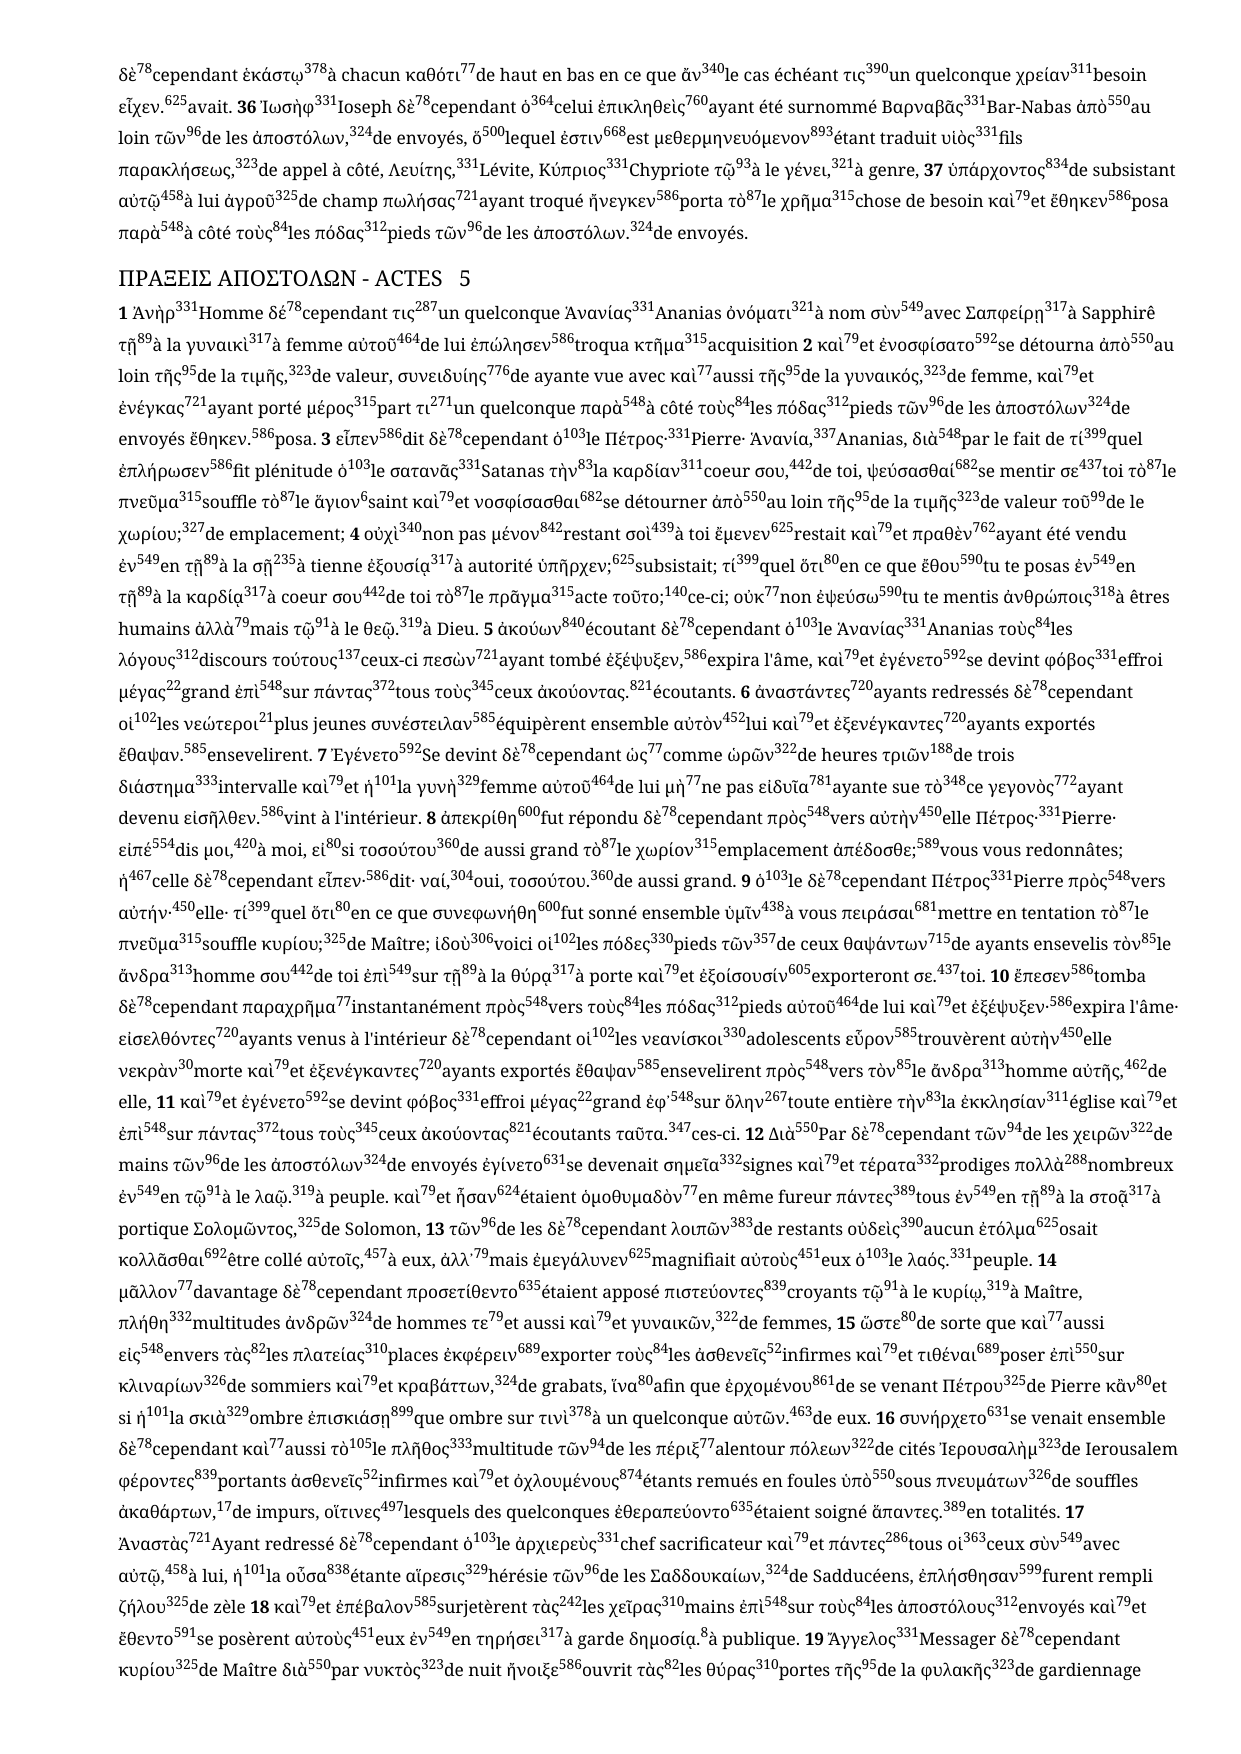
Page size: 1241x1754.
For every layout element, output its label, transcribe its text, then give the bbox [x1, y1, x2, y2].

text ΠΡΑΞΕΙΣ ΑΠΟΣΤΟΛΩΝ - ACTES 5 [118, 263, 1181, 293]
text 1 Ἀνὴρ331Homme δέ78cependant τις287un quelconque Ἁνανίας331Ananias ὀνόματι321à nom σὺν549avec Σαπφείρῃ317à Sapphirê τῇ89à la γυναικὶ317à femme αὐτοῦ464de lui ἐπώλησεν586troqua κτῆμα315acquisition 2 καὶ79et ἐνοσφίσατο592se détourna ἀπὸ550au loin τῆς95de la τιμῆς,323de valeur, συνειδυίης776de ayante vue avec καὶ77aussi τῆς95de la γυναικός,323de femme, καὶ79et ἐνέγκας721ayant porté μέρος315part τι271un quelconque παρὰ548à côté τοὺς84les πόδας312pieds τῶν96de les ἀποστόλων324de envoyés ἔθηκεν.586posa. 3 εἶπεν586dit δὲ78cependant ὁ103le Πέτρος·331Pierre· Ἁνανία,337Ananias, διὰ548par le fait de τί399quel ἐπλήρωσεν586fit plénitude ὁ103le σατανᾶς331Satanas τὴν83la καρδίαν311coeur σου,442de toi, ψεύσασθαί682se mentir σε437toi τὸ87le πνεῦμα315souffle τὸ87le ἅγιον6saint καὶ79et νοσφίσασθαι682se détourner ἀπὸ550au loin τῆς95de la τιμῆς323de valeur τοῦ99de le χωρίου;327de emplacement; 4 οὐχὶ340non pas μένον842restant σοὶ439à toi ἔμενεν625restait καὶ79et πραθὲν762ayant été vendu ἐν549en τῇ89à la σῇ235à tienne ἐξουσίᾳ317à autorité ὑπῆρχεν;625subsistait; τί399quel ὅτι80en ce que ἔθου590tu te posas ἐν549en τῇ89à la καρδίᾳ317à coeur σου442de toi τὸ87le πρᾶγμα315acte τοῦτο;140ce-ci; οὐκ77non ἐψεύσω590tu te mentis ἀνθρώποις318à êtres humains ἀλλὰ79mais τῷ91à le θεῷ.319à Dieu. 5 ἀκούων840écoutant δὲ78cependant ὁ103le Ἁνανίας331Ananias τοὺς84les λόγους312discours τούτους137ceux-ci πεσὼν721ayant tombé ἐξέψυξεν,586expira l'âme, καὶ79et ἐγένετο592se devint φόβος331effroi μέγας22grand ἐπὶ548sur πάντας372tous τοὺς345ceux ἀκούοντας.821écoutants. 6 ἀναστάντες720ayants redressés δὲ78cependant οἱ102les νεώτεροι21plus jeunes συνέστειλαν585équipèrent ensemble αὐτὸν452lui καὶ79et ἐξενέγκαντες720ayants exportés ἔθαψαν.585ensevelirent. 7 Ἐγένετο592Se devint δὲ78cependant ὡς77comme ὡρῶν322de heures τριῶν188de trois διάστημα333intervalle καὶ79et ἡ101la γυνὴ329femme αὐτοῦ464de lui μὴ77ne pas εἰδυῖα781ayante sue τὸ348ce γεγονὸς772ayant devenu εἰσῆλθεν.586vint à l'intérieur. 8 ἀπεκρίθη600fut répondu δὲ78cependant πρὸς548vers αὐτὴν450elle Πέτρος·331Pierre· εἰπέ554dis μοι,420à moi, εἰ80si τοσούτου360de aussi grand τὸ87le χωρίον315emplacement ἀπέδοσθε;589vous vous redonnâtes; ἡ467celle δὲ78cependant εἶπεν·586dit· ναί,304oui, τοσούτου.360de aussi grand. 9 ὁ103le δὲ78cependant Πέτρος331Pierre πρὸς548vers αὐτήν·450elle· τί399quel ὅτι80en ce que συνεφωνήθη600fut sonné ensemble ὑμῖν438à vous πειράσαι681mettre en tentation τὸ87le πνεῦμα315souffle κυρίου;325de Maître; ἰδοὺ306voici οἱ102les πόδες330pieds τῶν357de ceux θαψάντων715de ayants ensevelis τὸν85le ἄνδρα313homme σου442de toi ἐπὶ549sur τῇ89à la θύρᾳ317à porte καὶ79et ἐξοίσουσίν605exporteront σε.437toi. 10 ἔπεσεν586tomba δὲ78cependant παραχρῆμα77instantanément πρὸς548vers τοὺς84les πόδας312pieds αὐτοῦ464de lui καὶ79et ἐξέψυξεν·586expira l'âme· εἰσελθόντες720ayants venus à l'intérieur δὲ78cependant οἱ102les νεανίσκοι330adolescents εὗρον585trouvèrent αὐτὴν450elle νεκρὰν30morte καὶ79et ἐξενέγκαντες720ayants exportés ἔθαψαν585ensevelirent πρὸς548vers τὸν85le ἄνδρα313homme αὐτῆς,462de elle, 11 καὶ79et ἐγένετο592se devint φόβος331effroi μέγας22grand ἐφ᾽548sur ὅλην267toute entière τὴν83la ἐκκλησίαν311église καὶ79et ἐπὶ548sur πάντας372tous τοὺς345ceux ἀκούοντας821écoutants ταῦτα.347ces-ci. 12 Διὰ550Par δὲ78cependant τῶν94de les χειρῶν322de mains τῶν96de les ἀποστόλων324de envoyés ἐγίνετο631se devenait σημεῖα332signes καὶ79et τέρατα332prodiges πολλὰ288nombreux ἐν549en τῷ91à le λαῷ.319à peuple. καὶ79et ἦσαν624étaient ὁμοθυμαδὸν77en même fureur πάντες389tous ἐν549en τῇ89à la στοᾷ317à portique Σολομῶντος,325de Solomon, 13 τῶν96de les δὲ78cependant λοιπῶν383de restants οὐδεὶς390aucun ἐτόλμα625osait κολλᾶσθαι692être collé αὐτοῖς,457à eux, ἀλλ᾽79mais ἐμεγάλυνεν625magnifiait αὐτοὺς451eux ὁ103le λαός.331peuple. 14 μᾶλλον77davantage δὲ78cependant προσετίθεντο635étaient apposé πιστεύοντες839croyants τῷ91à le κυρίῳ,319à Maître, πλήθη332multitudes ἀνδρῶν324de hommes τε79et aussi καὶ79et γυναικῶν,322de femmes, 15 ὥστε80de sorte que καὶ77aussi εἰς548envers τὰς82les πλατείας310places ἐκφέρειν689exporter τοὺς84les ἀσθενεῖς52infirmes καὶ79et τιθέναι689poser ἐπὶ550sur κλιναρίων326de sommiers καὶ79et κραβάττων,324de grabats, ἵνα80afin que ἐρχομένου861de se venant Πέτρου325de Pierre κἂν80et si ἡ101la σκιὰ329ombre ἐπισκιάσῃ899que ombre sur τινὶ378à un quelconque αὐτῶν.463de eux. 16 συνήρχετο631se venait ensemble δὲ78cependant καὶ77aussi τὸ105le πλῆθος333multitude τῶν94de les πέριξ77alentour πόλεων322de cités Ἰερουσαλὴμ323de Ierousalem φέροντες839portants ἀσθενεῖς52infirmes καὶ79et ὀχλουμένους874étants remués en foules ὑπὸ550sous πνευμάτων326de souffles ἀκαθάρτων,17de impurs, οἵτινες497lesquels des quelconques ἐθεραπεύοντο635étaient soigné ἅπαντες.389en totalités. 17 Ἀναστὰς721Ayant redressé δὲ78cependant ὁ103le ἀρχιερεὺς331chef sacrificateur καὶ79et πάντες286tous οἱ363ceux σὺν549avec αὐτῷ,458à lui, ἡ101la οὖσα838étante αἵρεσις329hérésie τῶν96de les Σαδδουκαίων,324de Sadducéens, ἐπλήσθησαν599furent rempli ζήλου325de zèle 18 καὶ79et ἐπέβαλον585surjetèrent τὰς242les χεῖρας310mains ἐπὶ548sur τοὺς84les ἀποστόλους312envoyés καὶ79et ἔθεντο591se posèrent αὐτοὺς451eux ἐν549en τηρήσει317à garde δημοσίᾳ.8à publique. 19 Ἄγγελος331Messager δὲ78cependant κυρίου325de Maître διὰ550par νυκτὸς323de nuit ἤνοιξε586ouvrit τὰς82les θύρας310portes τῆς95de la φυλακῆς323de gardiennage ἐξαγαγών721ayant conduit dehors τε79et aussi αὐτοὺς451eux εἶπεν·586dit· 20 πορεύεσθε573que vous vous allez καὶ79et σταθέντες759ayants étés dressés λαλεῖτε569bavardez ἐν549en τῷ93à le ἱερῷ321à sanctuaire τῷ91à le λαῷ319à peuple πάντα270tous τὰ86les ῥήματα314oraux τῆς95de la ζωῆς323de vie ταύτης.148de celle-ci. 21 ἀκούσαντες720ayants écoutés δὲ78cependant εἰσῆλθον585vinrent à l'intérieur ὑπὸ548sous τὸν85le ὄρθρον313aube εἰς548envers τὸ87le ἱερὸν315sanctuaire καὶ79et ἐδίδασκον.624enseignaient. Παραγενόμενος740Se ayant devenu à côté δὲ78cependant ὁ103le ἀρχιερεὺς331chef sacrificateur καὶ79et οἱ363ceux σὺν549avec αὐτῷ458à lui συνεκάλεσαν585appelèrent ensemble τὸ87le συνέδριον315sanhédrin καὶ79et πᾶσαν267toute τὴν83la γερουσίαν311gérousie τῶν96de les υἱῶν324de fils Ἰσραὴλ325de Israël καὶ79et ἀπέστειλαν585envoyèrent εἰς548envers τὸ87le δεσμωτήριον315détention ἀχθῆναι683être conduit αὐτούς.451eux. 22 οἱ468ceux δὲ78cependant παραγενόμενοι739se ayants devenus à côté ὑπηρέται330ministres οὐχ77non εὗρον585trouvèrent αὐτοὺς451eux ἐν549en τῇ89à la φυλακῇ·317à gardiennage· ἀναστρέψαντες720ayants tournés de bas en haut δὲ78cependant ἀπήγγειλαν585rapportèrent annonce 23 λέγοντες839disants ὅτι80en ce que τὸ87le δεσμωτήριον315détention εὕρομεν581nous trouvâmes κεκλεισμένον798ayant été fermé à clef ἐν549en πάσῃ273à toute ἀσφαλείᾳ317à sécurité καὶ79et τοὺς84les φύλακας312gardiens ἑστῶτας769ayants dressés ἐπὶ550sur τῶν94de les θυρῶν,322de portes, ἀνοίξαντες720ayants ouverts δὲ78cependant ἔσω77dedans οὐδένα373aucun εὕρομεν.581nous trouvâmes. 24 ὡς80comme δὲ78cependant ἤκουσαν585écoutèrent τοὺς84les λόγους312discours τούτους137ceux-ci ὅ103le τε79et aussi στρατηγὸς331stratège τοῦ99de le ἱεροῦ327de sanctuaire καὶ79et οἱ102les ἀρχιερεῖς,330chefs sacrificateurs, διηπόρουν624hésitaient complètement περὶ550autour αὐτῶν463de eux τί412quel ἂν340le cas échéant γένοιτο696que se devienne τοῦτο.366ce-ci. 25 παραγενόμενος740se ayant devenu à côté δέ78cependant τις390un quelconque ἀπήγγειλεν586rapporta annonce αὐτοῖς457à eux ὅτι80en ce que ἰδοὺ306voici οἱ102les ἄνδρες330hommes οὓς479lesquels ἔθεσθε589vous vous posâtes ἐν549en τῇ89à la φυλακῇ317à gardiennage εἰσὶν667sont ἐν549en τῷ93à le ἱερῷ321à sanctuaire ἑστῶτες782ayants dressés καὶ79et διδάσκοντες839enseignants τὸν85le λαόν.313peuple. 26 Τότε77Alors ἀπελθὼν721ayant éloigné ὁ103le στρατηγὸς331stratège σὺν549avec τοῖς90à les ὑπηρέταις318à ministres ἦγεν625conduisait αὐτοὺς451eux οὐ77non μετὰ550avec βίας,323de violence, ἐφοβοῦντο630se effrayaient γὰρ79car τὸν85le λαὸν313peuple μὴ80ne pas λιθασθῶσιν.910que soient pierré. 27 Ἀγαγόντες720Ayants conduits δὲ78cependant αὐτοὺς451eux ἔστησαν585dressèrent ἐν549en τῷ93à le συνεδρίῳ.321à sanhédrin. καὶ79et ἐπηρώτησεν586demanda sur αὐτοὺς451eux ὁ103le ἀρχιερεὺς331chef sacrificateur 28 λέγων·840disant· [οὐ]77[non] παραγγελίᾳ317à message d'à côté παρηγγείλαμεν581nous messageâmes à côté ὑμῖν438à vous μὴ77ne pas διδάσκειν689enseigner ἐπὶ549sur τῷ93à le ὀνόματι321à nom τούτῳ,146à ce-ci, καὶ79et ἰδοὺ306voici πεπληρώκατε639vous avez fait plénitude τὴν83la Ἰερουσαλὴμ311Ierousalem τῆς95de la διδαχῆς323de enseignement ὑμῶν441de vous καὶ79et βούλεσθε671vous vous avez dessein ἐπαγαγεῖν681mener sur ἐφ᾽548sur ἡμᾶς416nous τὸ87le αἷμα315sang τοῦ97de le ἀνθρώπου325de être humain τούτου.150de celui-ci. 29 Ἀποκριθεὶς760Ayant été répondu δὲ78cependant Πέτρος331Pierre καὶ79et οἱ102les ἀπόστολοι330envoyés εἶπαν·585dirent· πειθαρχεῖν689obéir à l'autorité δεῖ668attache de lien θεῷ319à Dieu μᾶλλον77davantage ἢ79ou ἀνθρώποις.318à êtres humains. 30 ὁ103le θεὸς331Dieu τῶν96de les πατέρων324de pères ἡμῶν423de nous ἤγειρεν586éveilla Ἰησοῦν313Iésous ὃν480lequel ὑμεῖς447vous διεχειρίσασθε589vous vous manipulâtes en séparant κρεμάσαντες720ayants suspendus ἐπὶ550sur ξύλου·327de bois· 31 τοῦτον346celui-ci ὁ103le θεὸς331Dieu ἀρχηγὸν313chef conducteur καὶ79et σωτῆρα313sauveur ὕψωσεν586haussa τῇ89à la δεξιᾷ57à droite αὐτοῦ464de lui [τοῦ]360[de ce] δοῦναι681donner μετάνοιαν311transintelligence τῷ91à le Ἰσραὴλ319à Israël καὶ79et ἄφεσιν311abandon ἁμαρτιῶν.322de fautes. 32 καὶ79et ἡμεῖς430nous ἐσμεν663nous sommes μάρτυρες330témoins τῶν98de les ῥημάτων326de oraux τούτων151de ces-ci καὶ79et τὸ105le πνεῦμα333souffle τὸ105le ἅγιον24saint ὃ482lequel ἔδωκεν586donna ὁ103le θεὸς331Dieu τοῖς351à ceux πειθαρχοῦσιν827à obéissants à l'autorité αὐτῷ.458à lui. 33 Οἱ468Ceux δὲ78cependant ἀκούσαντες720ayants écoutés διεπρίοντο635étaient scié au travers καὶ79et ἐβούλοντο630se avaient dessein ἀνελεῖν681saisir de bas en haut αὐτούς.451eux. 34 ἀναστὰς721ayant redressé δέ78cependant τις287un quelconque ἐν549en τῷ93à le συνεδρίῳ321à sanhédrin Φαρισαῖος331Pharisien ὀνόματι321à nom Γαμαλιήλ,331Gamaliel, νομοδιδάσκαλος331enseignant légiste τίμιος22de valeur παντὶ275à tout τῷ91à le λαῷ,319à peuple, ἐκέλευσεν586ordonna ἔξω77au-dehors βραχὺ55court τοὺς84les ἀνθρώπους312êtres humains ποιῆσαι681faire 35 εἶπέν586dit τε79et aussi πρὸς548vers αὐτούς·451eux· ἄνδρες336hommes Ἰσραηλῖται,336Israélites, προσέχετε569attenez ἑαυτοῖς519à vous-mêmes ἐπὶ549sur τοῖς90à les ἀνθρώποις318à êtres humains τούτοις143à ceux-ci τί399quel μέλλετε665vous imminez πράσσειν.689pratiquer. 36 πρὸ550d'avant γὰρ79car τούτων147de celles-ci τῶν94de les ἡμερῶν322de journées ἀνέστη586redressa Θευδᾶς331Theudas λέγων840disant εἶναί689être τινα373un quelconque ἑαυτόν,528lui-même, ᾧ486à lequel προσεκλίθη600fut rejoint ἀνδρῶν324de hommes ἀριθμὸς331nombre ὡς77comme τετρακοσίων·64de quatre cents· ὃς498lequel ἀνῃρέθη,600fut saisi de bas en haut, καὶ79et πάντες389tous ὅσοι497autant lesquels ἐπείθοντο635étaient persuadé αὐτῷ458à lui διελύθησαν599furent dissous complètement καὶ79et ἐγένοντο591se devinrent εἰς548envers οὐδέν.375aucun. 37 μετὰ548après τοῦτον346celui-ci ἀνέστη586redressa Ἰούδας331Iouda ὁ103le Γαλιλαῖος22Galiléen ἐν549en ταῖς88à les ἡμέραις316à journées τῆς95de la ἀπογραφῆς323de apographe καὶ79et ἀπέστησεν586dressa au loin λαὸν313peuple ὀπίσω552derrière αὐτοῦ·464de lui· κἀκεῖνος364et celui-là ἀπώλετο592se perdit au loin καὶ79et πάντες389tous ὅσοι497autant lesquels ἐπείθοντο635étaient persuadé αὐτῷ458à lui διεσκορπίσθησαν.599furent dispersé au travers. 38 καὶ79et τὰ347ces νῦν77maintenant λέγω664je dis ὑμῖν,438à vous, ἀπόστητε553dressez au loin ἀπὸ550au loin τῶν96de les ἀνθρώπων324de êtres humains τούτων149de ceux-ci καὶ79et ἄφετε553abandonnez αὐτούς·451eux· ὅτι80en ce que ἐὰν80si le cas échéant ᾖ921que soit ἐξ550hors ἀνθρώπων324de êtres humains ἡ101la βουλὴ329dessein αὕτη154celle-ci ἢ79ou τὸ105le ἔργον333travail τοῦτο,158ce-ci, καταλυθήσεται,619sera délié vers le bas, 39 εἰ80si δὲ78cependant ἐκ550hors θεοῦ325de Dieu ἐστιν,668est, οὐ77non δυνήσεσθε609vous vous pourrez καταλῦσαι681délier vers le bas αὐτούς,451eux, μήποτε80de peur que καὶ77aussi θεομάχοι70combattants Dieu εὑρεθῆτε.908que vous soyez trouvé. ἐπείσθησαν599furent persuadé δὲ78cependant αὐτῷ458à lui 40 καὶ79et προσκαλεσάμενοι739se ayants appelés auprès τοὺς84les ἀποστόλους312envoyés δείραντες720ayants pelés παρήγγειλαν585messagèrent à côté μὴ77ne pas λαλεῖν689bavarder ἐπὶ549sur τῷ93à le ὀνόματι321à nom τοῦ97de le Ἰησοῦ325de Iésous καὶ79et ἀπέλυσαν.585délièrent au loin. 41 Οἱ468Ceux μὲν340certes οὖν79donc ἐπορεύοντο630se allaient χαίροντες839étants de joie ἀπὸ550au loin προσώπου327de face τοῦ99de le συνεδρίου,327de sanhédrin, ὅτι80en ce que κατηξιώθησαν599furent jugé digne de haut en bas ὑπὲρ550au-dessus τοῦ259de le ὀνόματος327de nom ἀτιμασθῆναι,683être dévalorisé, 42 πᾶσάν267toute τε79et aussi ἡμέραν311journée ἐν549en τῷ93à le ἱερῷ321à sanctuaire καὶ79et κατ᾽548selon οἶκον313maison οὐκ77non ἐπαύοντο630se pausaient διδάσκοντες839enseignants καὶ79et εὐαγγελιζόμενοι866se évangélisants τὸν85le χριστὸν313Christ Ἰησοῦν.313Iésous. [118, 297, 1181, 1682]
